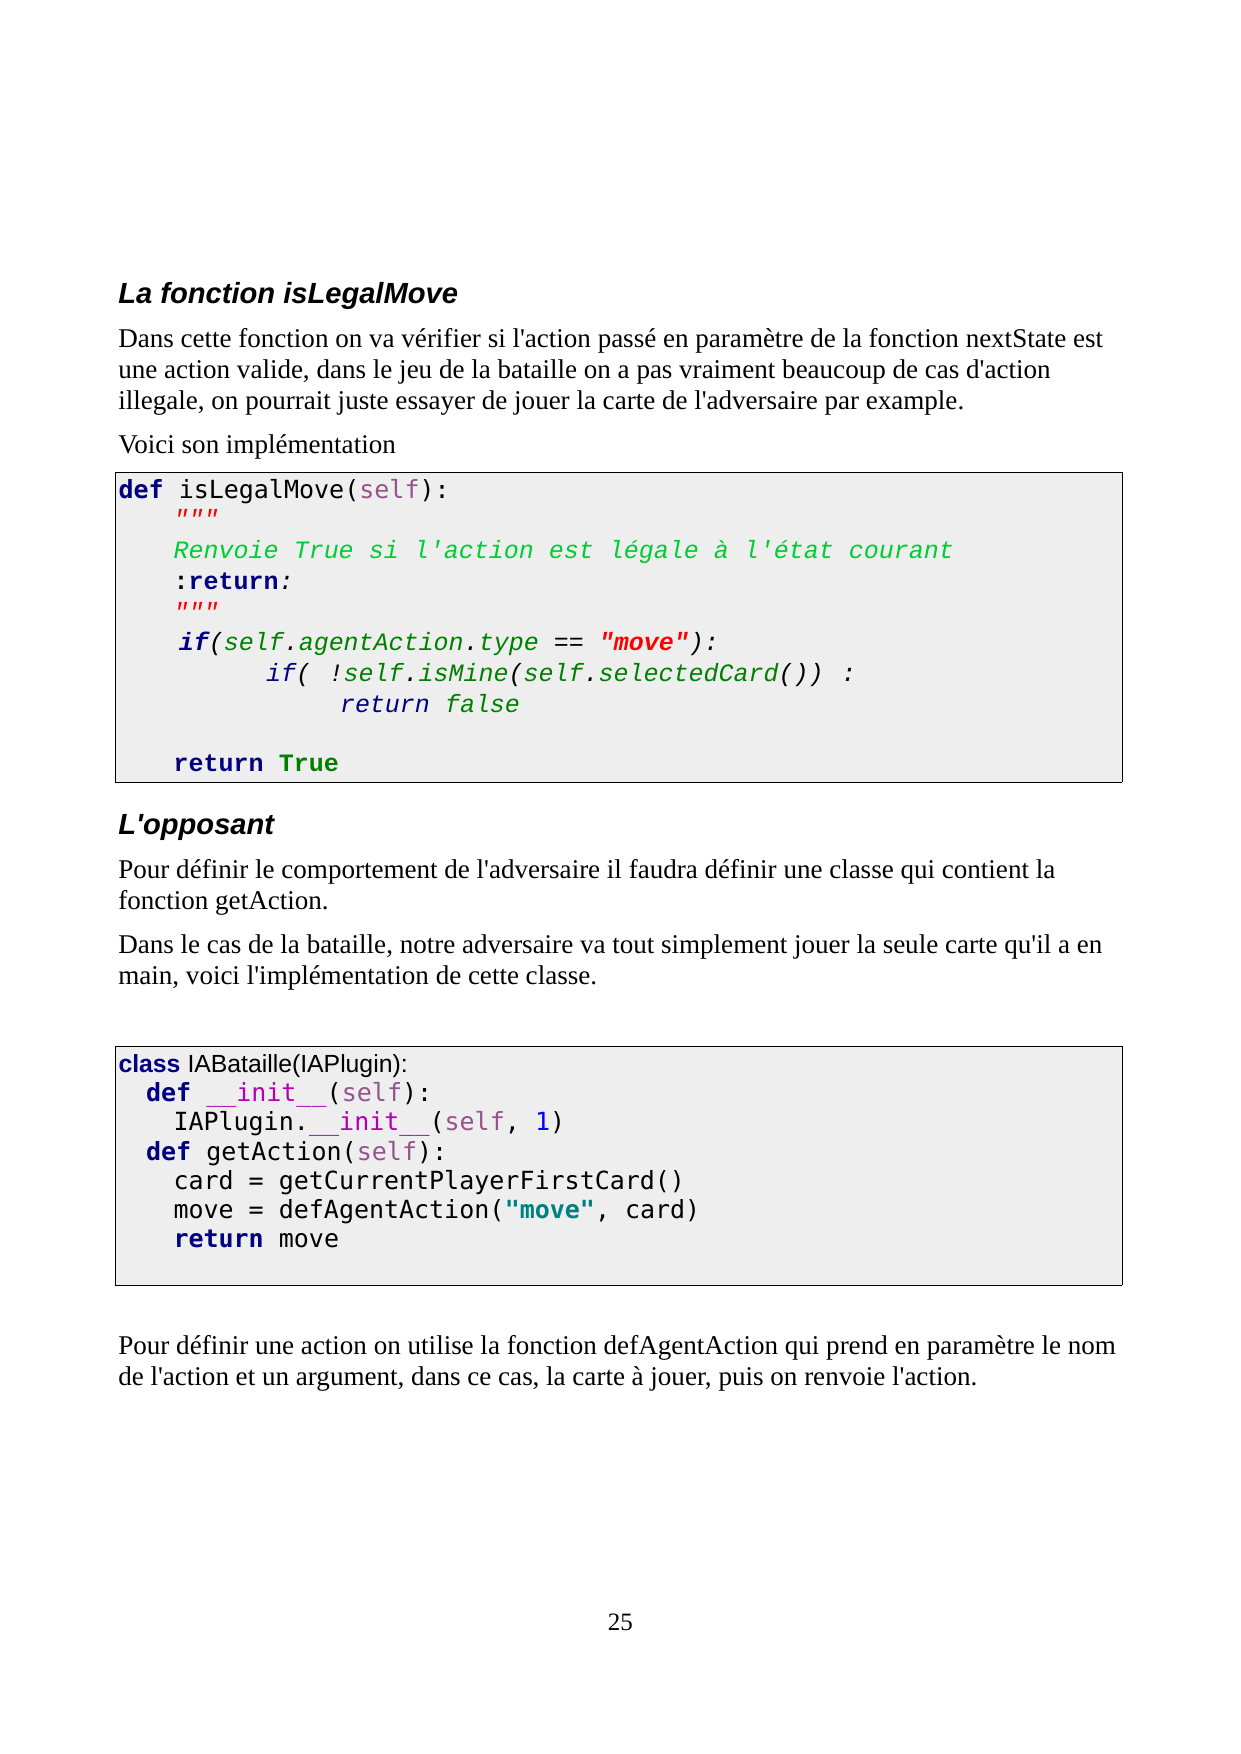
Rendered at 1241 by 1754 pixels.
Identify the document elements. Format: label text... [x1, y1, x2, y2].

text Dans le cas de la bataille, notre adversaire va tout simplement jouer la seule carte qu'il a en main, voici l'implémentation de cette classe. [118, 928, 1122, 990]
text if( !self.isMine(self.selectedCard()) : [116, 655, 1122, 686]
text card = getCurrentPlayerFirstCard() [116, 1163, 1122, 1192]
text Pour définir le comportement de l'adversaire il faudra définir une classe qui contient la fonction getAction. [118, 853, 1122, 915]
text if(self.agentAction.type == "move"): [116, 624, 1122, 655]
subtitle La fonction isLegalMove [118, 276, 1122, 310]
text Voici son implémentation [118, 428, 1122, 459]
text """ [116, 593, 1122, 624]
text IAPlugin.__init__(self, 1) [116, 1104, 1122, 1133]
text return True [116, 745, 1122, 782]
text Dans cette fonction on va vérifier si l'action passé en paramètre de la fonction nextState est une action valide, dans le jeu de la bataille on a pas vraiment beaucoup de cas d'action illegale, on pourrait juste essayer de jouer la carte de l'adversaire par example. [118, 322, 1122, 416]
subtitle L'opposant [118, 807, 1122, 841]
text move = defAgentAction("move", card) [116, 1192, 1122, 1221]
text :return: [116, 563, 1122, 593]
text Pour définir une action on utilise la fonction defAgentAction qui prend en paramètre le nom de l'action et un argument, dans ce cas, la carte à jouer, puis on renvoie l'action. [118, 1329, 1122, 1391]
text return false [116, 686, 1122, 716]
text def isLegalMove(self): [116, 473, 1122, 501]
text def __init__(self): [116, 1075, 1122, 1104]
text class IABataille(IAPlugin): [116, 1047, 1122, 1075]
text return move [116, 1221, 1122, 1251]
text """ [116, 501, 1122, 532]
text Renvoie True si l'action est légale à l'état courant [116, 532, 1122, 563]
text def getAction(self): [116, 1133, 1122, 1163]
